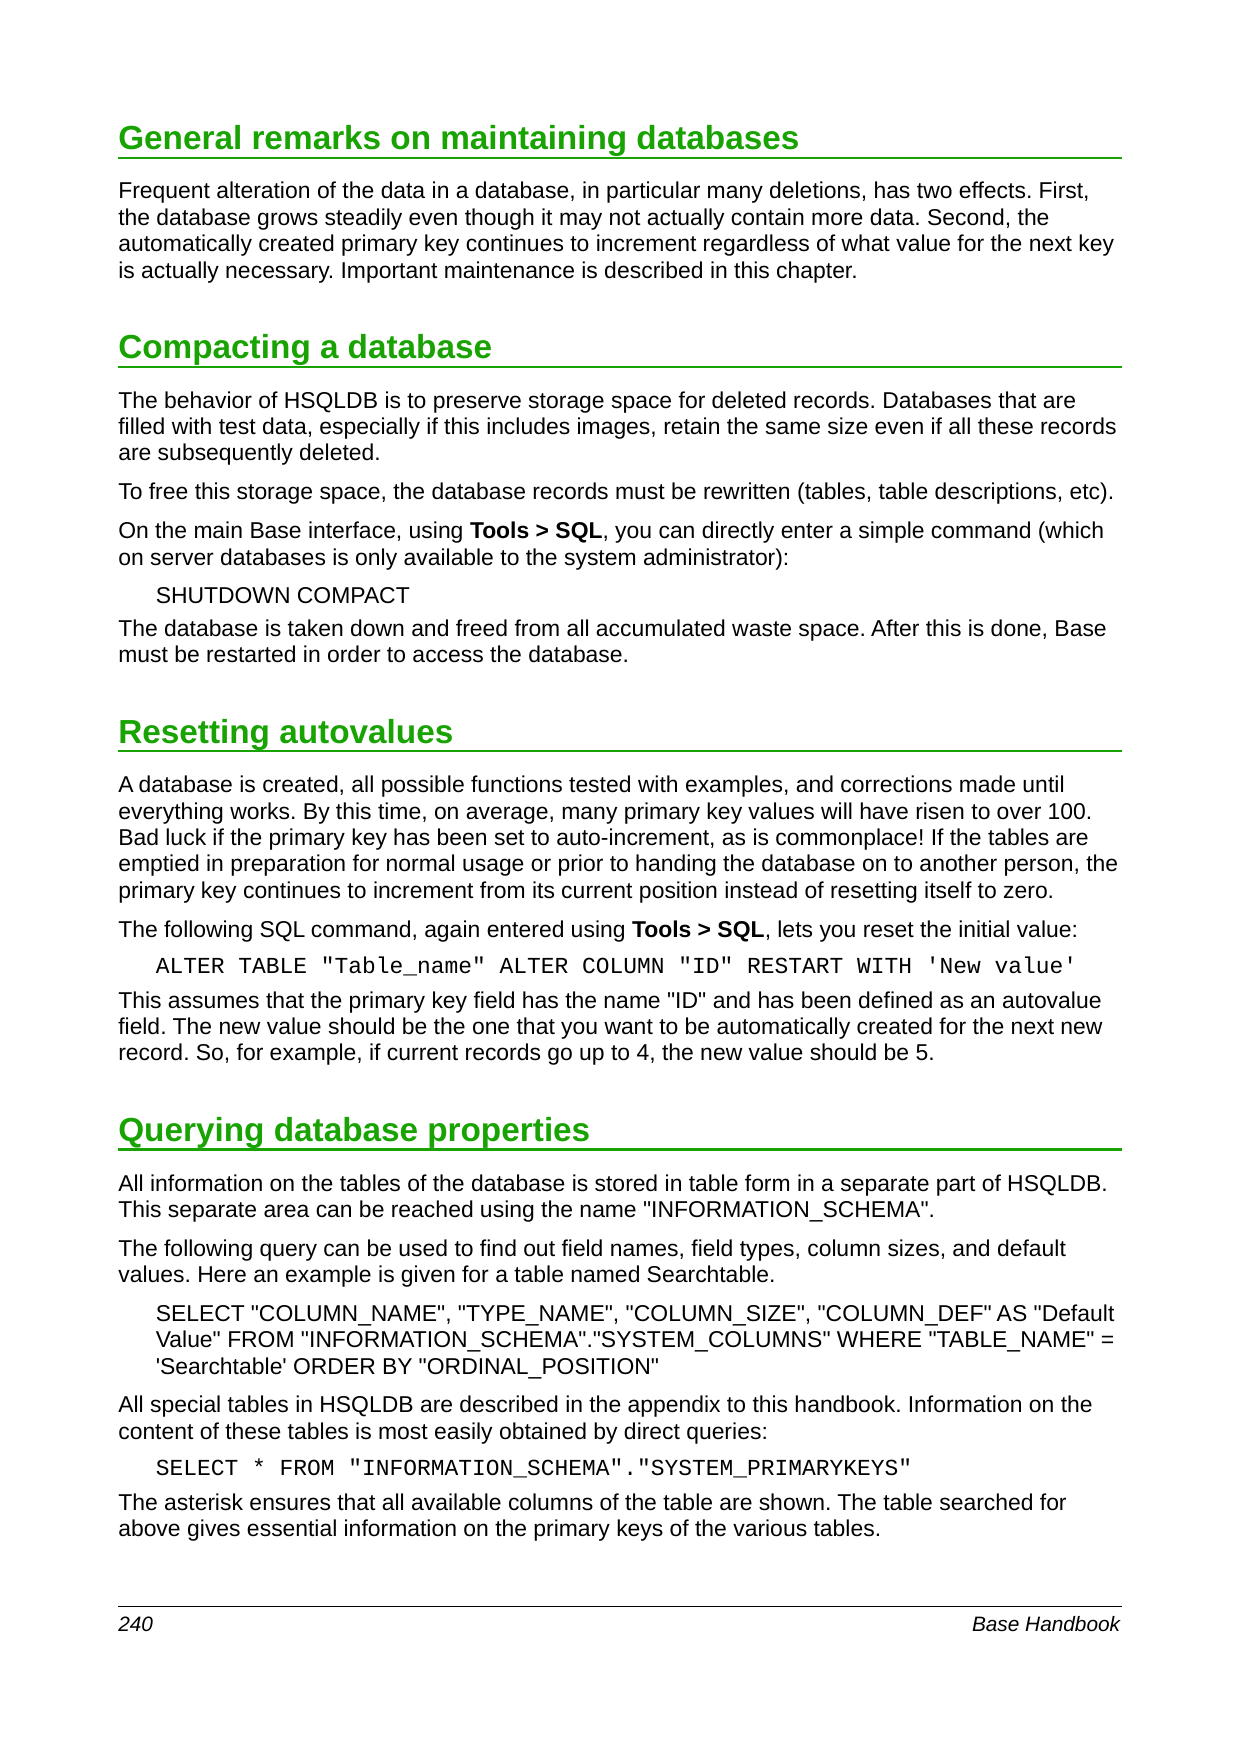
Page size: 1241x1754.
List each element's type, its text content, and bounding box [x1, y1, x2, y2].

text To free this storage space, the database records must be rewritten (tables, table descriptions, etc). [118, 478, 1122, 504]
text The following SQL command, again entered using Tools > SQL, lets you reset the initial value: [118, 916, 1122, 942]
subtitle Compacting a database [118, 327, 1122, 366]
text The asterisk ensures that all available columns of the table are shown. The table searched for above gives essential information on the primary keys of the various tables. [118, 1489, 1122, 1541]
text The following query can be used to find out field names, field types, column sizes, and default values. Here an example is given for a table named Searchtable. [118, 1235, 1122, 1287]
text On the main Base interface, using Tools > SQL, you can directly enter a simple command (which on server databases is only available to the system administrator): [118, 517, 1122, 570]
text Frequent alteration of the data in a database, in particular many deletions, has two effects. First, the database grows steadily even though it may not actually contain more data. Second, the automatically created primary key continues to increment regardless of what value for the next key is actually necessary. Important maintenance is described in this chapter. [118, 177, 1122, 283]
text SELECT "COLUMN_NAME", "TYPE_NAME", "COLUMN_SIZE", "COLUMN_DEF" AS "Default Value" FROM "INFORMATION_SCHEMA"."SYSTEM_COLUMNS" WHERE "TABLE_NAME" = 'Searchtable' ORDER BY "ORDINAL_POSITION" [156, 1300, 1122, 1379]
subtitle General remarks on maintaining databases [118, 118, 1122, 157]
text ALTER TABLE "Table_name" ALTER COLUMN "ID" RESTART WITH 'New value' [156, 954, 1122, 980]
text All information on the tables of the database is stored in table form in a separate part of HSQLDB. This separate area can be reached using the name "INFORMATION_SCHEMA". [118, 1169, 1122, 1222]
text SHUTDOWN COMPACT [156, 582, 1122, 609]
text The database is taken down and freed from all accumulated waste space. After this is done, Base must be restarted in order to access the database. [118, 615, 1122, 668]
text All special tables in HSQLDB are described in the appendix to this handbook. Information on the content of these tables is most easily obtained by direct queries: [118, 1391, 1122, 1444]
text This assumes that the primary key field has the name "ID" and has been defined as an autovalue field. The new value should be the one that you want to be automatically created for the next new record. So, for example, if current records go up to 4, the new value should be 5. [118, 987, 1122, 1066]
text A database is created, all possible functions tested with examples, and corrections made until everything works. By this time, on average, many primary key values will have risen to over 100. Bad luck if the primary key has been set to auto-increment, as is commonplace! If the tables are emptied in preparation for normal usage or prior to handing the database on to another person, the primary key continues to increment from its current position instead of resetting itself to zero. [118, 771, 1122, 903]
subtitle Resetting autovalues [118, 712, 1122, 750]
text SELECT * FROM "INFORMATION_SCHEMA"."SYSTEM_PRIMARYKEYS" [156, 1457, 1122, 1482]
text The behavior of HSQLDB is to preserve storage space for deleted records. Databases that are filled with test data, especially if this includes images, retain the same size even if all these records are subsequently deleted. [118, 387, 1122, 466]
subtitle Querying database properties [118, 1110, 1122, 1148]
